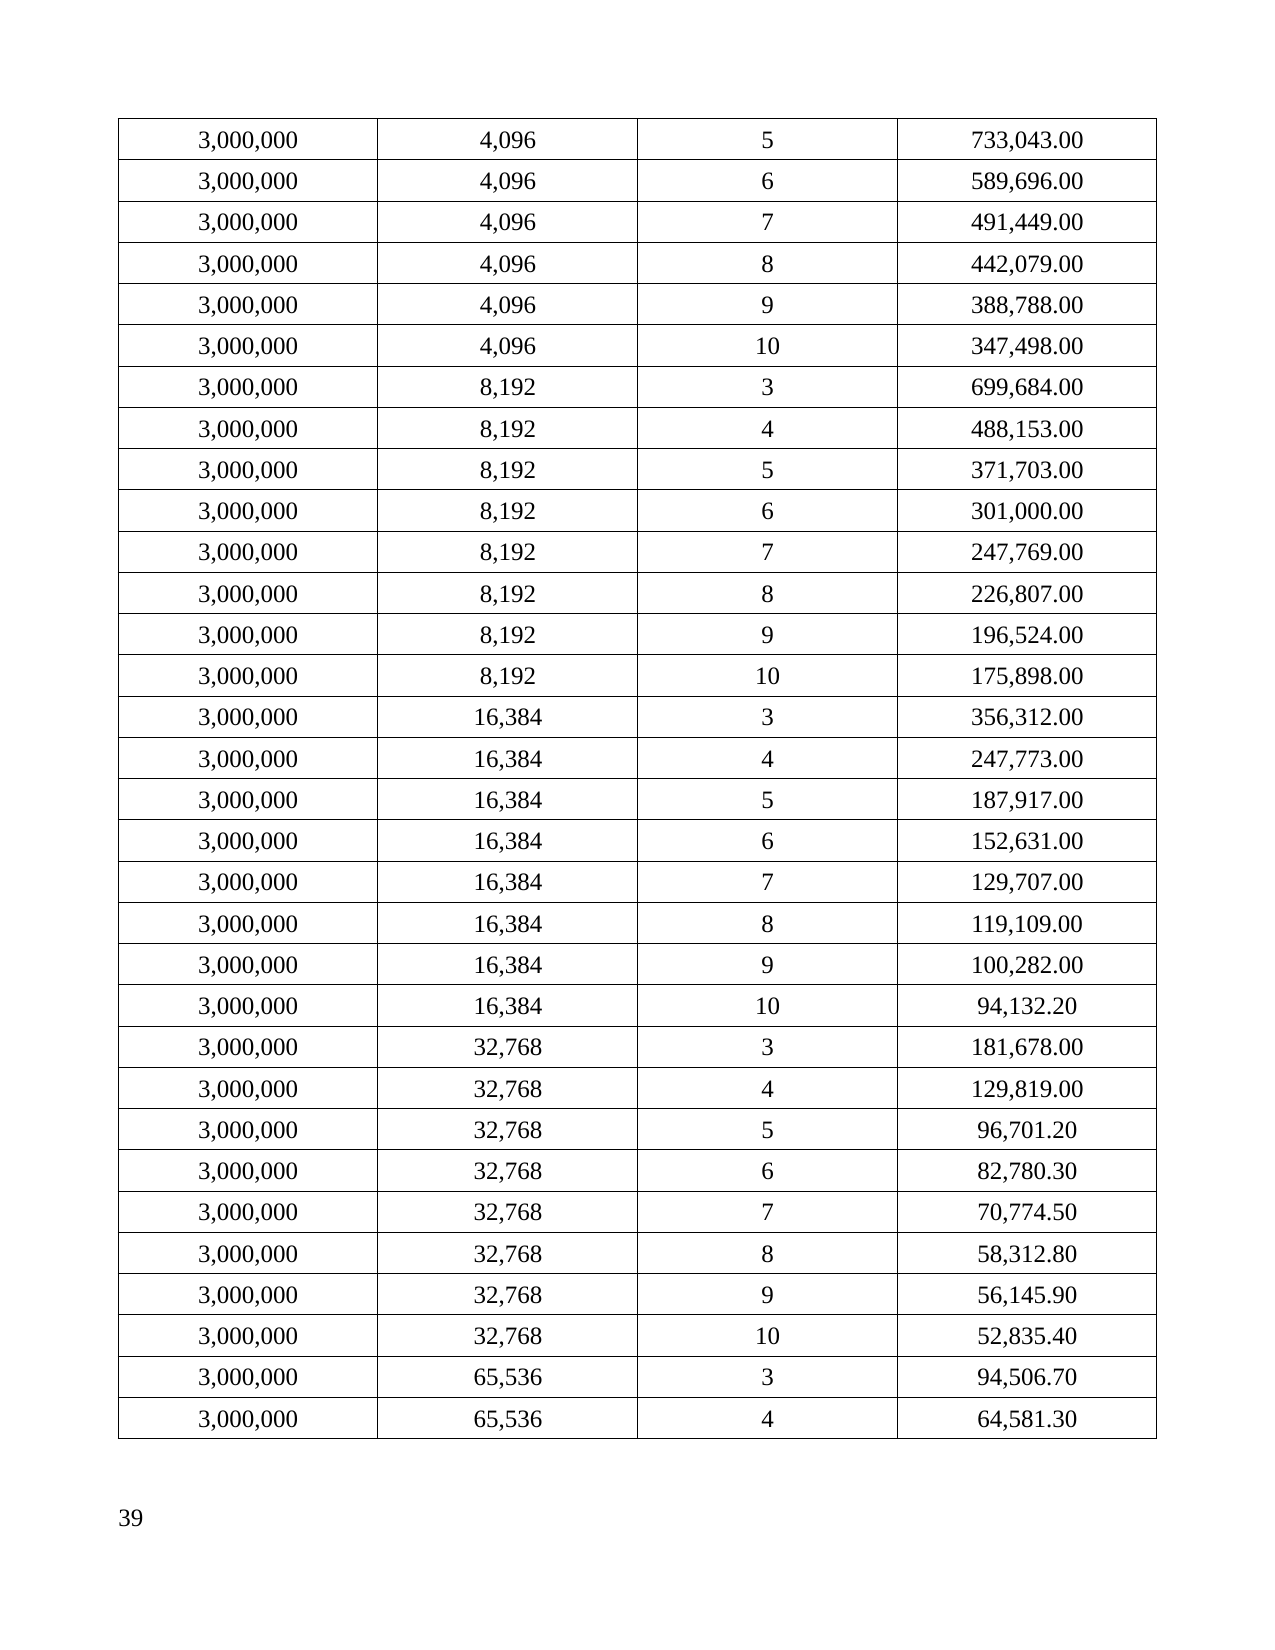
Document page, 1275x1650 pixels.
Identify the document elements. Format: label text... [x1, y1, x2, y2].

table_cell 226,807.00 [898, 573, 1156, 613]
table_cell 3 [638, 697, 897, 737]
table_cell 64,581.30 [898, 1398, 1156, 1438]
table_cell 4 [638, 738, 897, 778]
table_cell 3,000,000 [119, 160, 377, 201]
table_cell 6 [638, 820, 897, 861]
table_cell 4,096 [378, 202, 637, 242]
table_cell 16,384 [378, 985, 637, 1026]
table_cell 4,096 [378, 160, 637, 201]
table_cell 3,000,000 [119, 1150, 377, 1191]
table_cell 16,384 [378, 738, 637, 778]
table_cell 3,000,000 [119, 284, 377, 324]
table_cell 5 [638, 779, 897, 819]
table_cell 65,536 [378, 1357, 637, 1397]
table_cell 7 [638, 202, 897, 242]
table_cell 247,769.00 [898, 532, 1156, 572]
table_cell 65,536 [378, 1398, 637, 1438]
table_cell 4,096 [378, 325, 637, 366]
table_cell 196,524.00 [898, 614, 1156, 654]
table_cell 3,000,000 [119, 573, 377, 613]
table_cell 32,768 [378, 1150, 637, 1191]
table_cell 52,835.40 [898, 1315, 1156, 1356]
table_cell 94,132.20 [898, 985, 1156, 1026]
table_cell 3,000,000 [119, 779, 377, 819]
table_cell 4,096 [378, 119, 637, 159]
table_cell 94,506.70 [898, 1357, 1156, 1397]
table_cell 3,000,000 [119, 1315, 377, 1356]
table_cell 7 [638, 532, 897, 572]
table_cell 3,000,000 [119, 903, 377, 943]
table_cell 7 [638, 862, 897, 902]
table_cell 3,000,000 [119, 408, 377, 448]
table_cell 3,000,000 [119, 1357, 377, 1397]
table_cell 442,079.00 [898, 243, 1156, 283]
table_cell 3,000,000 [119, 202, 377, 242]
table_cell 733,043.00 [898, 119, 1156, 159]
table_cell 119,109.00 [898, 903, 1156, 943]
table_cell 56,145.90 [898, 1274, 1156, 1314]
table_cell 16,384 [378, 944, 637, 984]
table_cell 3,000,000 [119, 532, 377, 572]
table_cell 8 [638, 1233, 897, 1273]
table_cell 371,703.00 [898, 449, 1156, 489]
table_cell 9 [638, 284, 897, 324]
table_cell 5 [638, 449, 897, 489]
table_cell 3,000,000 [119, 985, 377, 1026]
table_cell 3,000,000 [119, 449, 377, 489]
table_cell 5 [638, 1109, 897, 1149]
table_cell 8,192 [378, 532, 637, 572]
table_cell 356,312.00 [898, 697, 1156, 737]
table_cell 8,192 [378, 449, 637, 489]
table_cell 3,000,000 [119, 862, 377, 902]
table_cell 3,000,000 [119, 1398, 377, 1438]
table_cell 3,000,000 [119, 243, 377, 283]
table_cell 16,384 [378, 779, 637, 819]
table_cell 32,768 [378, 1315, 637, 1356]
table_cell 699,684.00 [898, 367, 1156, 407]
table_cell 58,312.80 [898, 1233, 1156, 1273]
table_cell 3 [638, 1027, 897, 1067]
table_cell 181,678.00 [898, 1027, 1156, 1067]
table_cell 3,000,000 [119, 944, 377, 984]
table_cell 82,780.30 [898, 1150, 1156, 1191]
table_cell 187,917.00 [898, 779, 1156, 819]
table_cell 32,768 [378, 1068, 637, 1108]
table_cell 3,000,000 [119, 655, 377, 696]
table_cell 4,096 [378, 284, 637, 324]
table_cell 4 [638, 1398, 897, 1438]
table_cell 9 [638, 944, 897, 984]
table_cell 32,768 [378, 1109, 637, 1149]
table_cell 4,096 [378, 243, 637, 283]
table_cell 488,153.00 [898, 408, 1156, 448]
table_cell 10 [638, 655, 897, 696]
table_cell 96,701.20 [898, 1109, 1156, 1149]
table_cell 3,000,000 [119, 1027, 377, 1067]
table_cell 3,000,000 [119, 119, 377, 159]
table_cell 10 [638, 1315, 897, 1356]
table_cell 32,768 [378, 1233, 637, 1273]
table_cell 6 [638, 1150, 897, 1191]
table_cell 3,000,000 [119, 1109, 377, 1149]
table_cell 3,000,000 [119, 738, 377, 778]
table_cell 8 [638, 243, 897, 283]
table_cell 3,000,000 [119, 1068, 377, 1108]
table_cell 9 [638, 614, 897, 654]
table_cell 8,192 [378, 367, 637, 407]
table_cell 7 [638, 1192, 897, 1232]
table_cell 6 [638, 490, 897, 531]
table_cell 3,000,000 [119, 697, 377, 737]
table_cell 3 [638, 367, 897, 407]
table_cell 8,192 [378, 614, 637, 654]
table_cell 175,898.00 [898, 655, 1156, 696]
table_cell 129,707.00 [898, 862, 1156, 902]
table_cell 10 [638, 985, 897, 1026]
table_cell 8,192 [378, 408, 637, 448]
table_cell 32,768 [378, 1274, 637, 1314]
table_cell 4 [638, 408, 897, 448]
table_cell 3,000,000 [119, 820, 377, 861]
table_cell 32,768 [378, 1192, 637, 1232]
table_cell 16,384 [378, 820, 637, 861]
table_cell 3,000,000 [119, 1233, 377, 1273]
table_cell 3,000,000 [119, 1274, 377, 1314]
table_cell 247,773.00 [898, 738, 1156, 778]
table_cell 8 [638, 573, 897, 613]
table_cell 152,631.00 [898, 820, 1156, 861]
table_cell 8,192 [378, 655, 637, 696]
table_cell 3,000,000 [119, 1192, 377, 1232]
table_cell 3 [638, 1357, 897, 1397]
table_cell 10 [638, 325, 897, 366]
table_cell 6 [638, 160, 897, 201]
table_cell 16,384 [378, 862, 637, 902]
table_cell 4 [638, 1068, 897, 1108]
table_cell 16,384 [378, 697, 637, 737]
table_cell 9 [638, 1274, 897, 1314]
table_cell 70,774.50 [898, 1192, 1156, 1232]
table_cell 16,384 [378, 903, 637, 943]
table_cell 491,449.00 [898, 202, 1156, 242]
table_cell 8,192 [378, 573, 637, 613]
table_cell 589,696.00 [898, 160, 1156, 201]
table_cell 388,788.00 [898, 284, 1156, 324]
table_cell 32,768 [378, 1027, 637, 1067]
table_cell 301,000.00 [898, 490, 1156, 531]
table_cell 347,498.00 [898, 325, 1156, 366]
table_cell 3,000,000 [119, 614, 377, 654]
table_cell 8,192 [378, 490, 637, 531]
table_cell 3,000,000 [119, 367, 377, 407]
table_cell 5 [638, 119, 897, 159]
table_cell 100,282.00 [898, 944, 1156, 984]
table_cell 3,000,000 [119, 490, 377, 531]
table_cell 129,819.00 [898, 1068, 1156, 1108]
table_cell 3,000,000 [119, 325, 377, 366]
table_cell 8 [638, 903, 897, 943]
